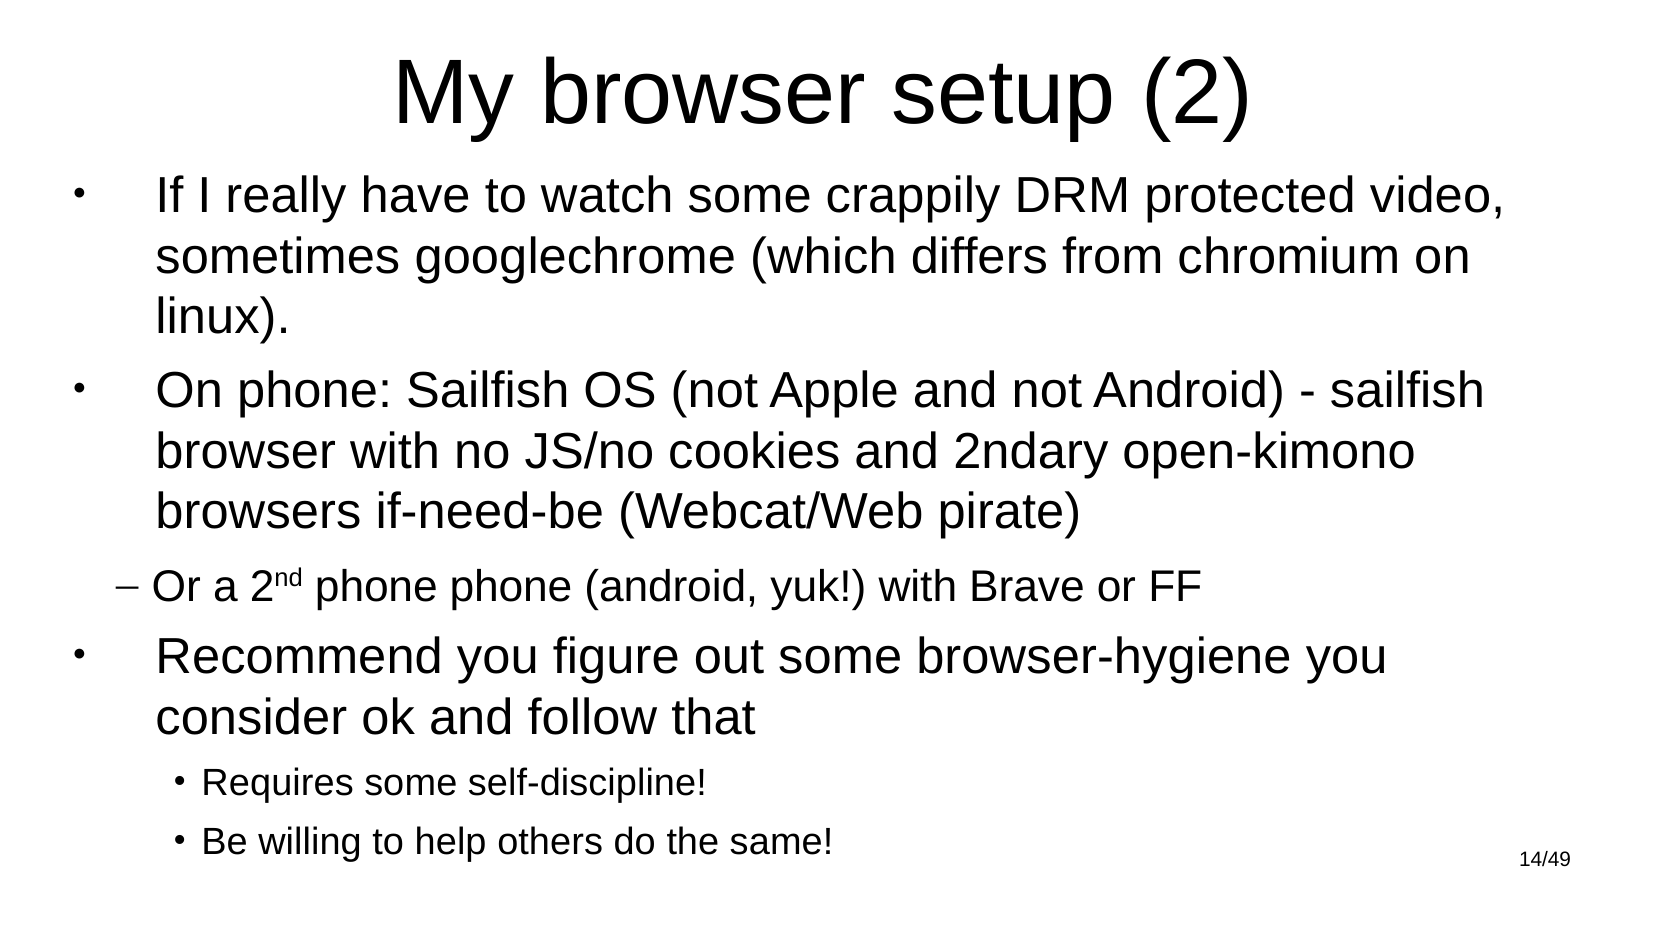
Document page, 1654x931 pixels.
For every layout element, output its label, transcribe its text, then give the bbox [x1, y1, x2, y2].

list If I really have to watch some crappily DRM protected video, sometimes googlechrome (which differs from chromium on linux). On phone: Sailfish OS (not Apple and not Android) - sailfish browser with no JS/no cookies and 2ndary open-kimono browsers if-need-be (Webcat/Web pirate) Or a 2nd phone phone (android, yuk!) with Brave or FF Recommend you figure out some browser-hygiene you consider ok and follow that Requires some self-discipline! Be willing to help others do the same! [59, 161, 1595, 863]
title My browser setup (2) [123, 11, 1523, 161]
